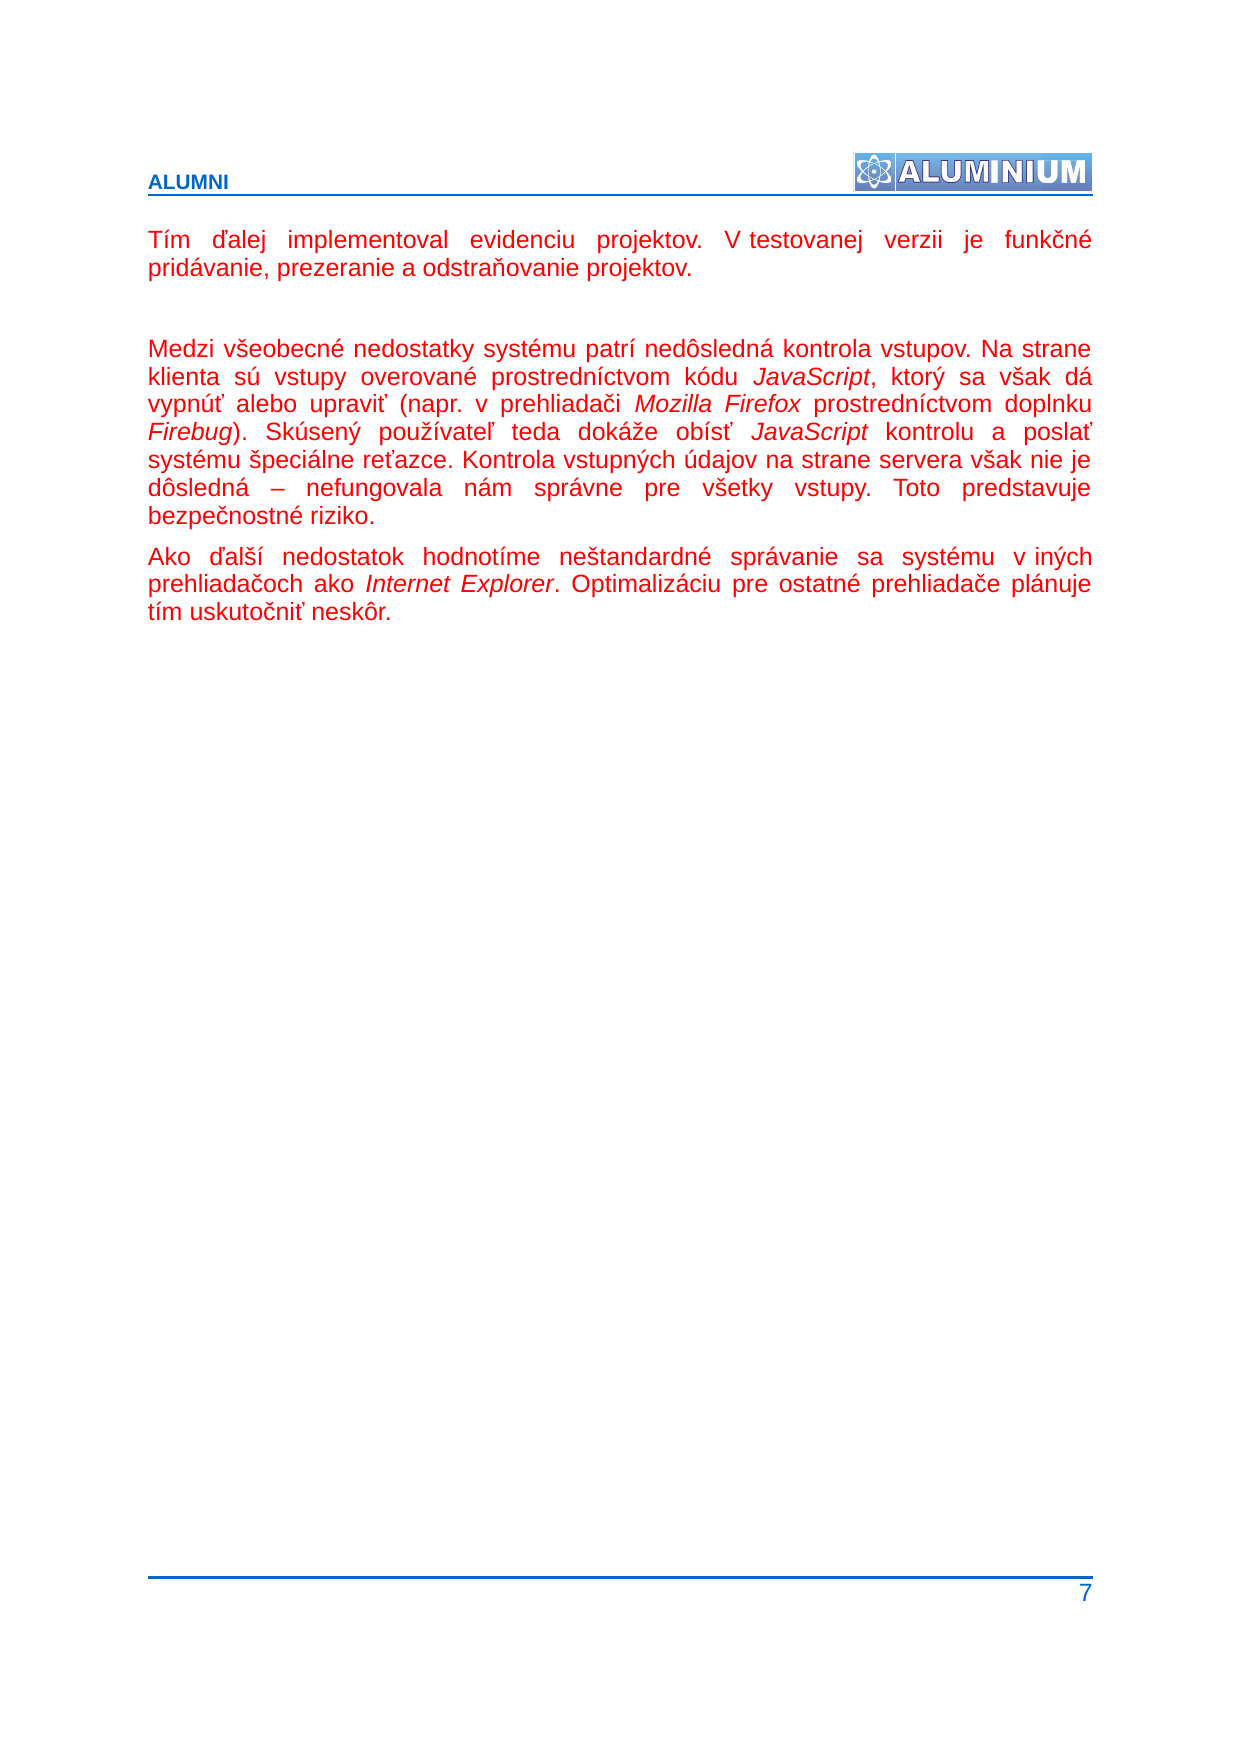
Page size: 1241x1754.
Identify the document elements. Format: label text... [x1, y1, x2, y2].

text Ako ďalší nedostatok hodnotíme neštandardné správanie sa systému v iných prehliadačoch ako Internet Explorer. Optimalizáciu pre ostatné prehliadače plánuje tím uskutočniť neskôr. [148, 542, 1093, 626]
text Medzi všeobecné nedostatky systému patrí nedôsledná kontrola vstupov. Na strane klienta sú vstupy overované prostredníctvom kódu JavaScript, ktorý sa však dá vypnúť alebo upraviť (napr. v prehliadači Mozilla Firefox prostredníctvom doplnku Firebug). Skúsený používateľ teda dokáže obísť JavaScript kontrolu a poslať systému špeciálne reťazce. Kontrola vstupných údajov na strane servera však nie je dôsledná – nefungovala nám správne pre všetky vstupy. Toto predstavuje bezpečnostné riziko. [148, 334, 1093, 530]
text Tím ďalej implementoval evidenciu projektov. V testovanej verzii je funkčné pridávanie, prezeranie a odstraňovanie projektov. [148, 226, 1093, 281]
